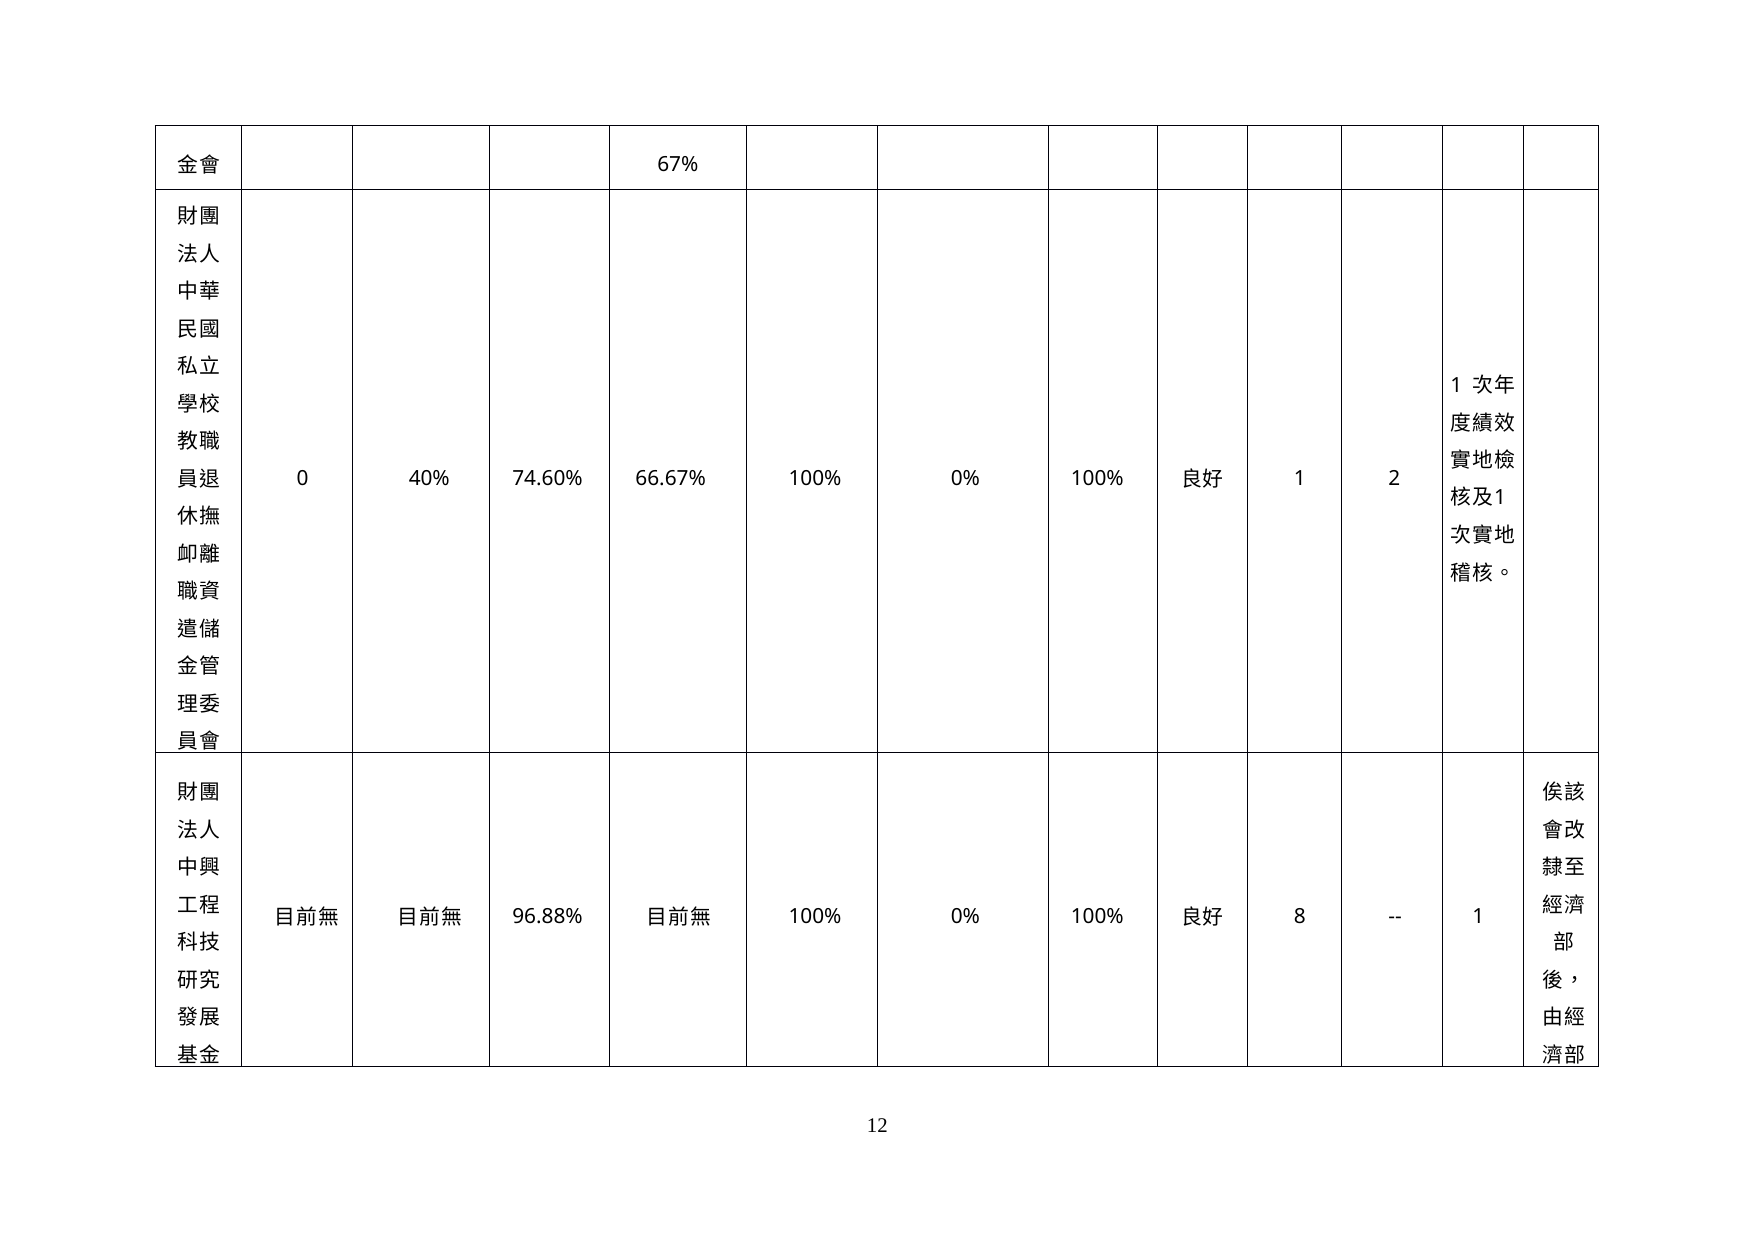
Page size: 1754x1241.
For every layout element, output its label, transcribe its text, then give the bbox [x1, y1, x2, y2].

table_cell 良好 [1158, 753, 1247, 1066]
table_cell -- [1342, 753, 1442, 1066]
table_cell 67% [610, 126, 746, 188]
table_cell 目前無 [353, 753, 489, 1066]
table_cell 目前無 [242, 753, 352, 1066]
table_cell 66.67% [610, 190, 746, 752]
table_cell 74.60% [490, 190, 609, 752]
table_cell [242, 126, 352, 188]
table_cell 0% [878, 753, 1048, 1066]
table_cell [1342, 126, 1442, 188]
table_cell [1158, 126, 1247, 188]
table_cell [490, 126, 609, 188]
table_cell 100% [1049, 753, 1157, 1066]
table_cell [1443, 126, 1523, 188]
table_cell 96.88% [490, 753, 609, 1066]
table_cell 100% [747, 753, 877, 1066]
table_cell [878, 126, 1048, 188]
table_cell [1049, 126, 1157, 188]
table_cell 俟該會改隸至經濟部後，由經濟部 [1524, 753, 1598, 1066]
table_cell 100% [747, 190, 877, 752]
table_cell 8 [1248, 753, 1341, 1066]
table_cell 財團法人中華民國私立學校教職員退休撫卹離職資遣儲金管理委員會 [156, 190, 241, 752]
table_cell 0 [242, 190, 352, 752]
table_cell 100% [1049, 190, 1157, 752]
table_cell 良好 [1158, 190, 1247, 752]
table_cell [1248, 126, 1341, 188]
table_cell 0% [878, 190, 1048, 752]
table_cell [1524, 190, 1598, 752]
table_cell 1 [1443, 753, 1523, 1066]
table_cell 40% [353, 190, 489, 752]
table_cell [353, 126, 489, 188]
table_cell 1次年度績效實地檢核及1次實地稽核。 [1443, 190, 1523, 752]
table_cell [1524, 126, 1598, 188]
table_cell 金會 [156, 126, 241, 188]
table_cell 2 [1342, 190, 1442, 752]
table_cell 目前無 [610, 753, 746, 1066]
table_cell 財團法人中興工程科技研究發展基金 [156, 753, 241, 1066]
table_cell [747, 126, 877, 188]
table_cell 1 [1248, 190, 1341, 752]
